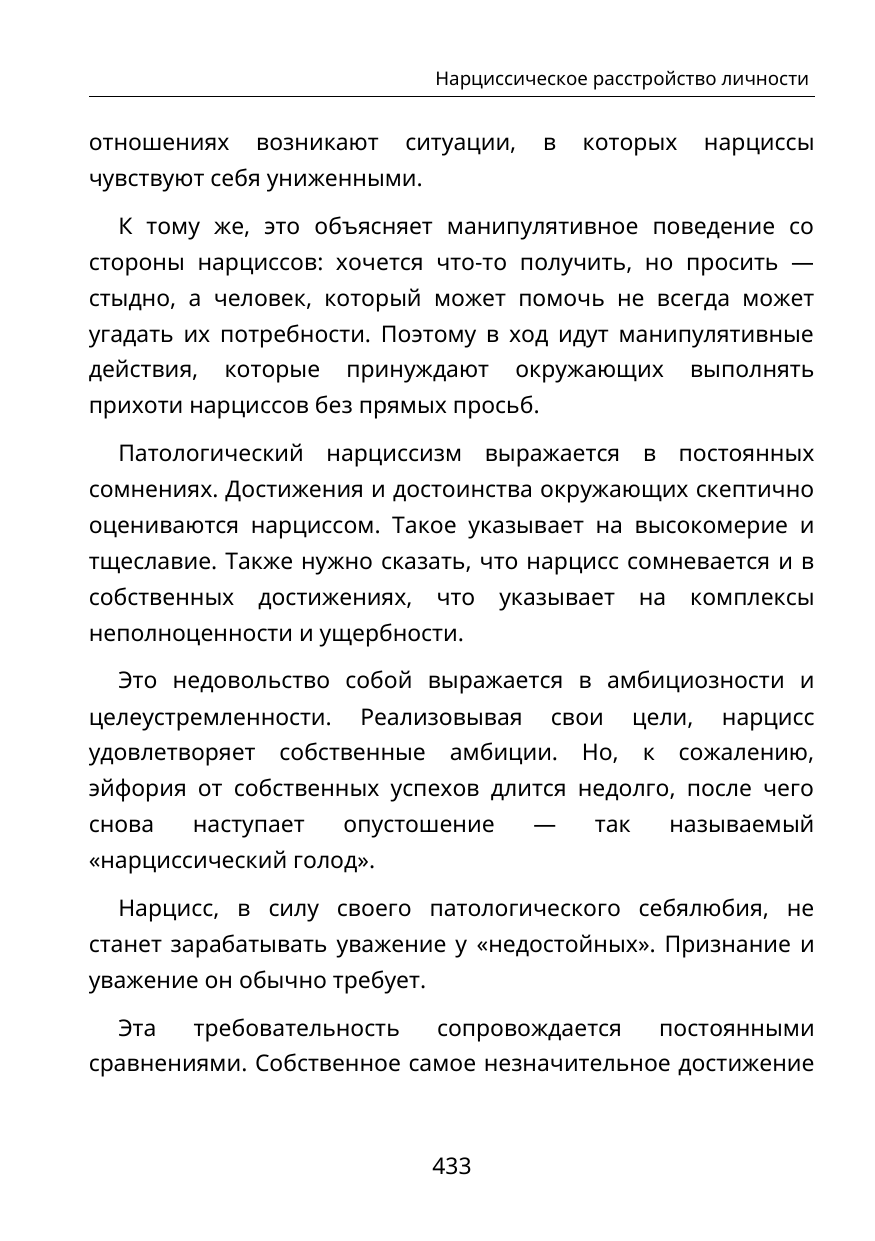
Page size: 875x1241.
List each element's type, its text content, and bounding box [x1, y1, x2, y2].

text Эта требовательность сопровождается постоянными сравнениями. Собственное самое незначительное достижение [88, 1011, 815, 1079]
text К тому же, это объясняет манипулятивное поведение со стороны нарциссов: хочется что-то получить, но просить — стыдно, а человек, который может помочь не всегда может угадать их потребности. Поэтому в ход идут манипулятивные действия, которые принуждают окружающих выполнять прихоти нарциссов без прямых просьб. [88, 210, 815, 421]
text Патологический нарциссизм выражается в постоянных сомнениях. Достижения и достоинства окружающих скептично оцениваются нарциссом. Такое указывает на высокомерие и тщеславие. Также нужно сказать, что нарцисс сомневается и в собственных достижениях, что указывает на комплексы неполноценности и ущербности. [88, 437, 815, 648]
text Это недовольство собой выражается в амбициозности и целеустремленности. Реализовывая свои цели, нарцисс удовлетворяет собственные амбиции. Но, к сожалению, эйфория от собственных успехов длится недолго, после чего снова наступает опустошение — так называемый «нарциссический голод». [88, 664, 815, 875]
text отношениях возникают ситуации, в которых нарциссы чувствуют себя униженными. [88, 126, 815, 193]
text Нарцисс, в силу своего патологического себялюбия, не станет зарабатывать уважение у «недостойных». Признание и уважение он обычно требует. [88, 892, 815, 995]
